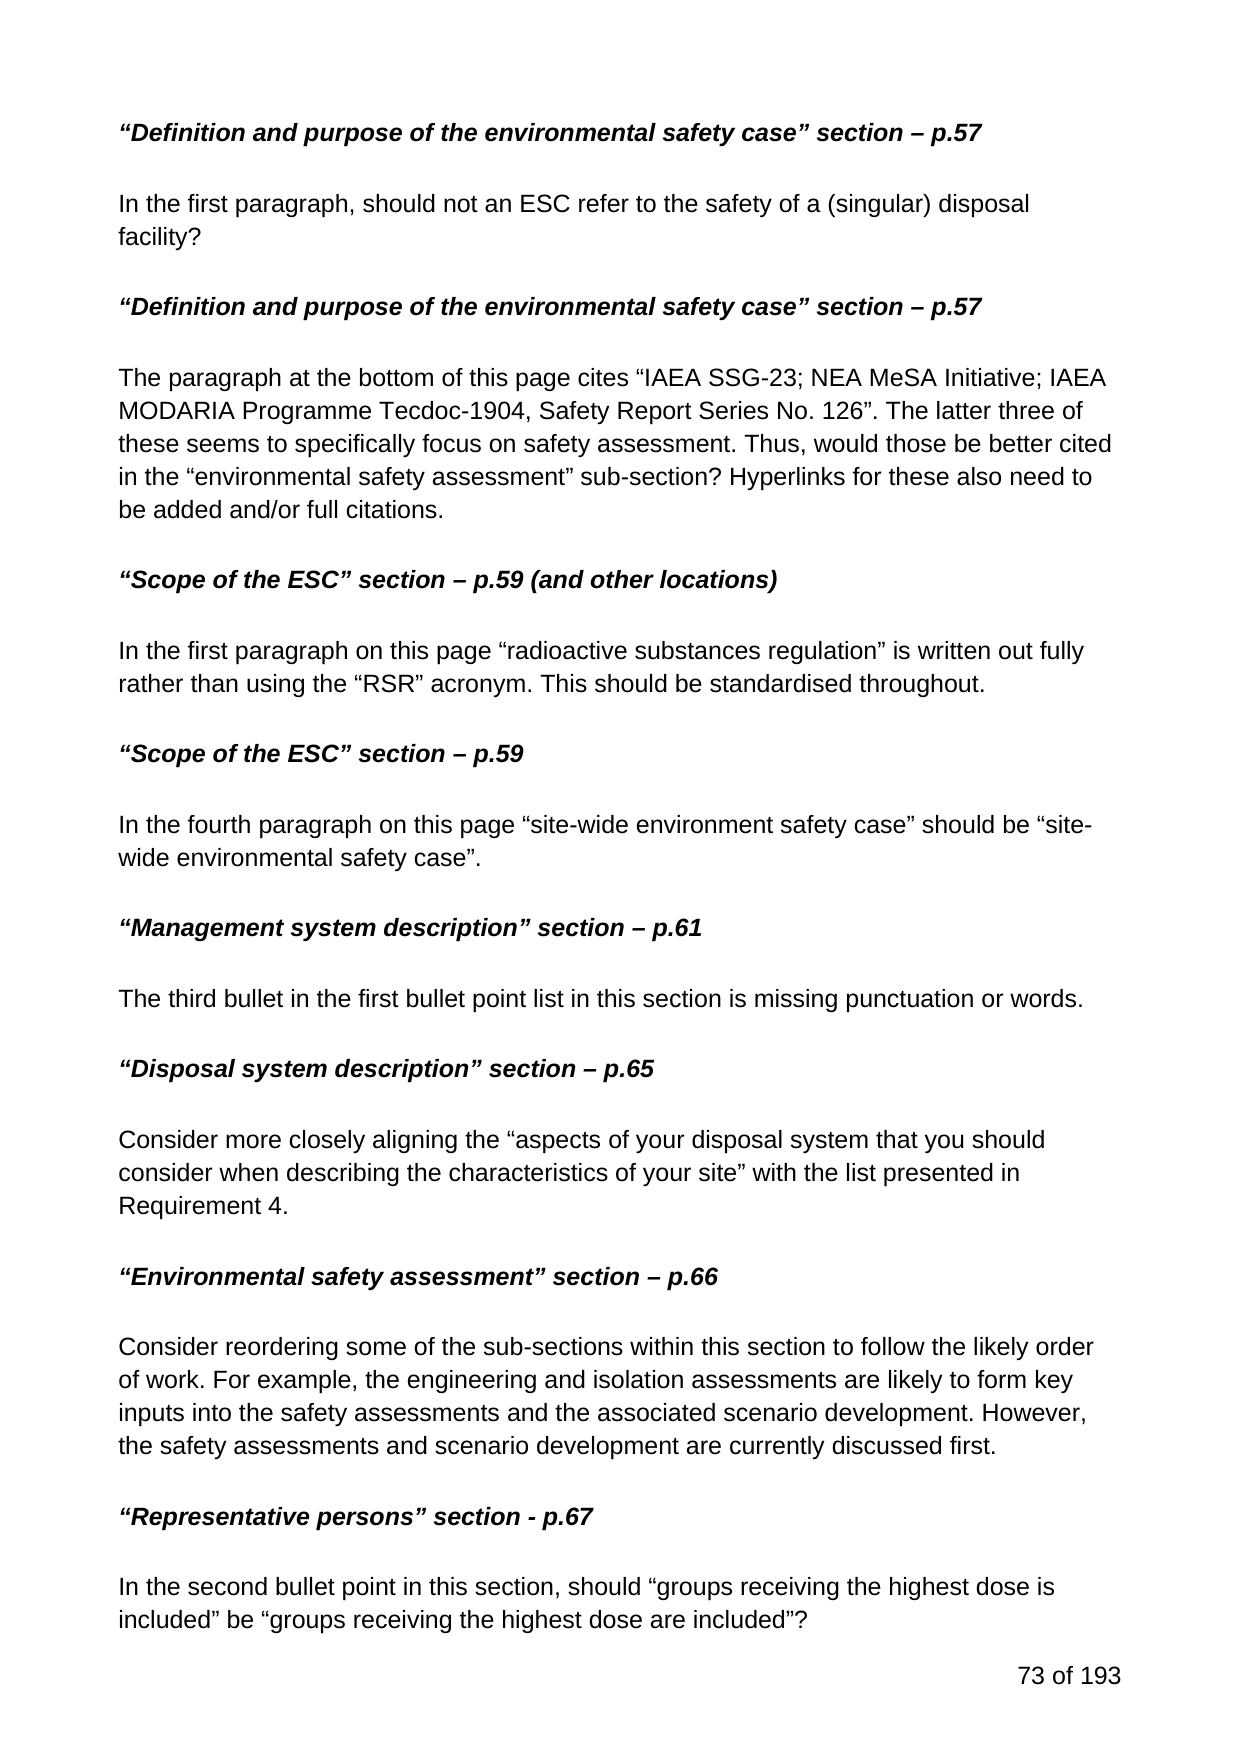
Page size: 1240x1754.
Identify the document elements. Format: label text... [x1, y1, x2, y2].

text “Environmental safety assessment” section – p.66 [118, 1262, 1121, 1290]
text “Representative persons” section - p.67 [118, 1502, 1121, 1530]
text “Definition and purpose of the environmental safety case” section – p.57 [118, 292, 1121, 321]
text Consider reordering some of the sub-sections within this section to follow the likely order of work. For example, the engineering and isolation assessments are likely to form key inputs into the safety assessments and the associated scenario development. However, the safety assessments and scenario development are currently discussed first. [118, 1332, 1121, 1460]
text In the fourth paragraph on this page “site-wide environment safety case” should be “site-wide environmental safety case”. [118, 810, 1121, 872]
text “Definition and purpose of the environmental safety case” section – p.57 [118, 118, 1121, 147]
text “Scope of the ESC” section – p.59 [118, 739, 1121, 768]
text “Management system description” section – p.61 [118, 913, 1121, 942]
text In the first paragraph, should not an ESC refer to the safety of a (singular) disposal facility? [118, 189, 1121, 250]
text “Scope of the ESC” section – p.59 (and other locations) [118, 565, 1121, 594]
text Consider more closely aligning the “aspects of your disposal system that you should consider when describing the characteristics of your site” with the list presented in Requirement 4. [118, 1125, 1121, 1220]
text “Disposal system description” section – p.65 [118, 1054, 1121, 1083]
text In the second bullet point in this section, should “groups receiving the highest dose is included” be “groups receiving the highest dose are included”? [118, 1572, 1121, 1634]
text The third bullet in the first bullet point list in this section is missing punctuation or words. [118, 984, 1121, 1013]
text The paragraph at the bottom of this page cites “IAEA SSG-23; NEA MeSA Initiative; IAEA MODARIA Programme Tecdoc-1904, Safety Report Series No. 126”. The latter three of these seems to specifically focus on safety assessment. Thus, would those be better cited in the “environmental safety assessment” sub-section? Hyperlinks for these also need to be added and/or full citations. [118, 363, 1121, 523]
text In the first paragraph on this page “radioactive substances regulation” is written out fully rather than using the “RSR” acronym. This should be standardised throughout. [118, 636, 1121, 698]
